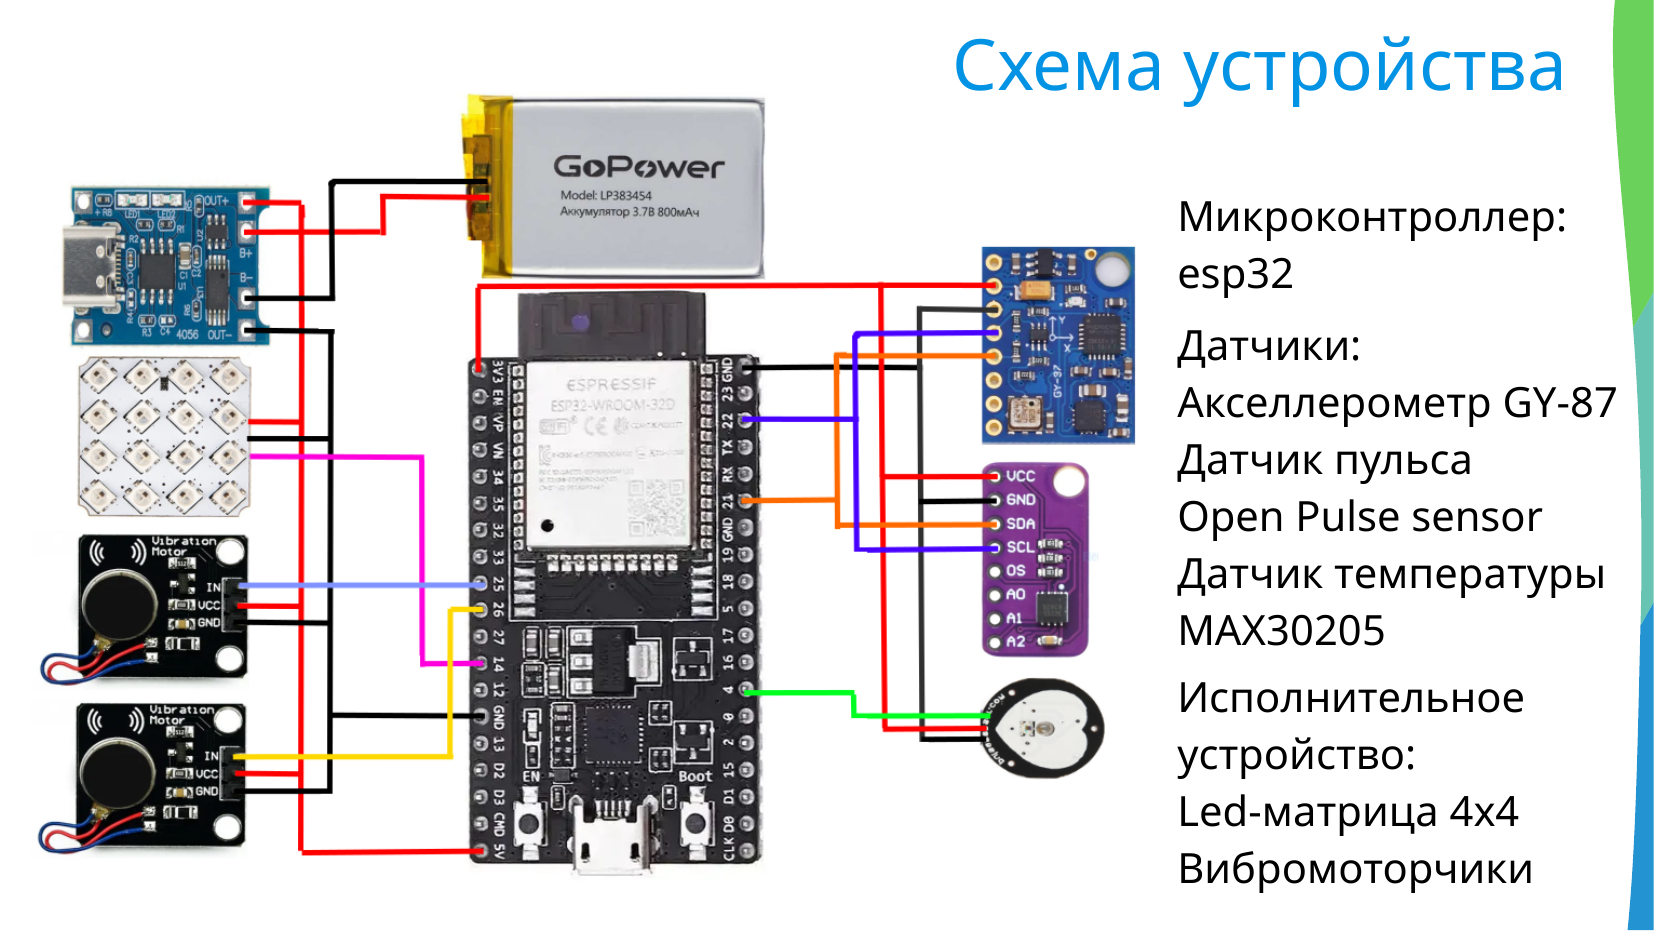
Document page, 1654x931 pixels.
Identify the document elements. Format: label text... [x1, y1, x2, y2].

text_box Исполнительное устройство: Led-матрица 4х4 Вибромоторчики [1162, 659, 1617, 903]
text_box Микроконтроллер: esp32 [1162, 179, 1654, 309]
picture [0, 74, 1201, 903]
text_box Схема устройства [937, 12, 1654, 113]
text_box Датчики: Акселлерометр GY-87 Датчик пульса Open Pulse sensor Датчик температуры MAX30205 [1162, 308, 1646, 665]
